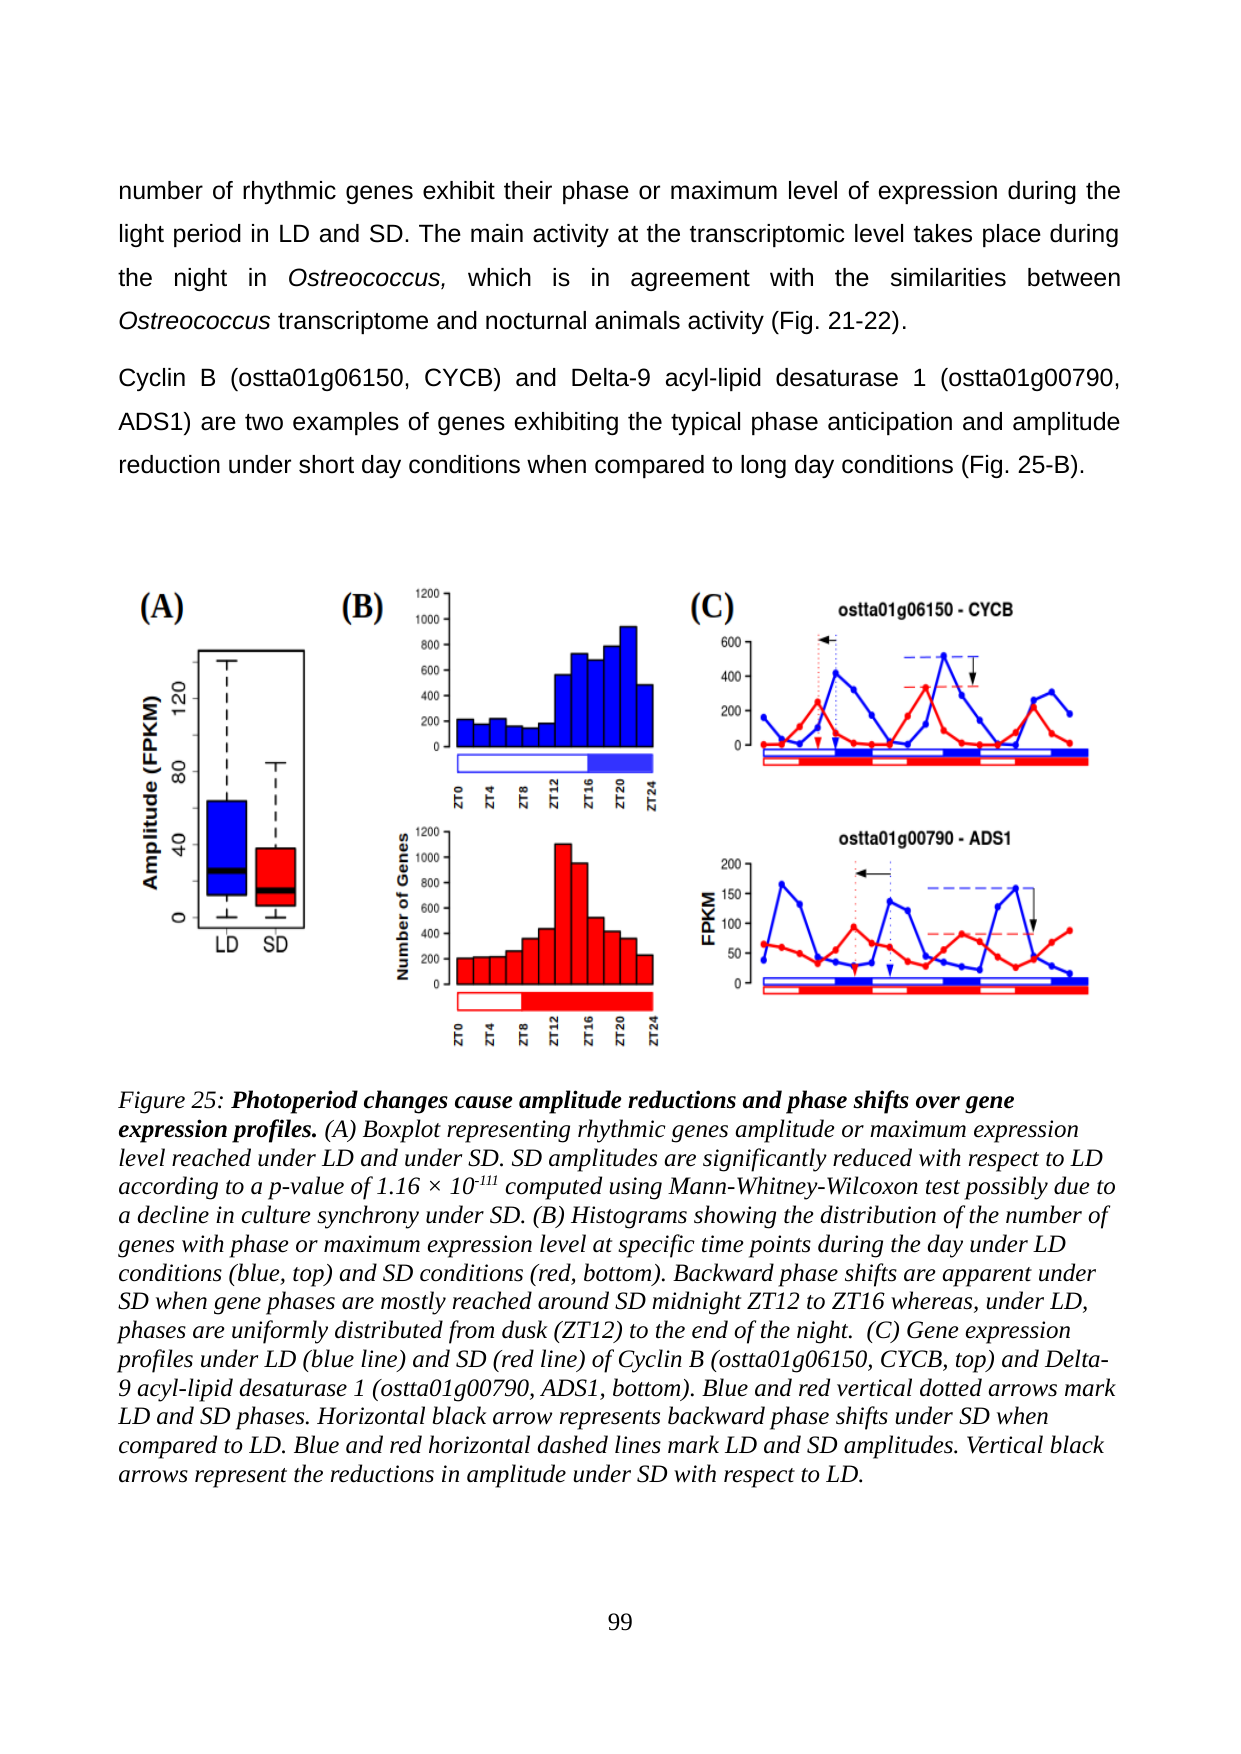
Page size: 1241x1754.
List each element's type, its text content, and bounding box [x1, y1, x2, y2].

text Cyclin B (ostta01g06150, CYCB) and Delta-9 acyl-lipid desaturase 1 (ostta01g00790, ADS1) are two examples of genes exhibiting the typical phase anticipation and amplitude reduction under short day conditions when compared to long day conditions (Fig. 25-B). [118, 363, 1122, 478]
text number of rhythmic genes exhibit their phase or maximum level of expression during the light period in LD and SD. The main activity at the transcriptomic level takes place during the night in Ostreococcus, which is in agreement with the similarities between Ostreococcus transcriptome and nocturnal animals activity (Fig. 21-22). [118, 176, 1122, 334]
picture [98, 563, 1143, 1086]
text Figure 25: Photoperiod changes cause amplitude reductions and phase shifts over gene expression profiles. (A) Boxplot representing rhythmic genes amplitude or maximum expression level reached under LD and under SD. SD amplitudes are significantly reduced with respect to LD according to a p-value of 1.16 × 10-111 computed using Mann-Whitney-Wilcoxon test possibly due to a decline in culture synchrony under SD. (B) Histograms showing the distribution of the number of genes with phase or maximum expression level at specific time points during the day under LD conditions (blue, top) and SD conditions (red, bottom). Backward phase shifts are apparent under SD when gene phases are mostly reached around SD midnight ZT12 to ZT16 whereas, under LD, phases are uniformly distributed from dusk (ZT12) to the end of the night. (C) Gene expression profiles under LD (blue line) and SD (red line) of Cyclin B (ostta01g06150, CYCB, top) and Delta-9 acyl-lipid desaturase 1 (ostta01g00790, ADS1, bottom). Blue and red vertical dotted arrows mark LD and SD phases. Horizontal black arrow represents backward phase shifts under SD when compared to LD. Blue and red horizontal dashed lines mark LD and SD amplitudes. Vertical black arrows represent the reductions in amplitude under SD with respect to LD. [118, 1086, 1122, 1488]
